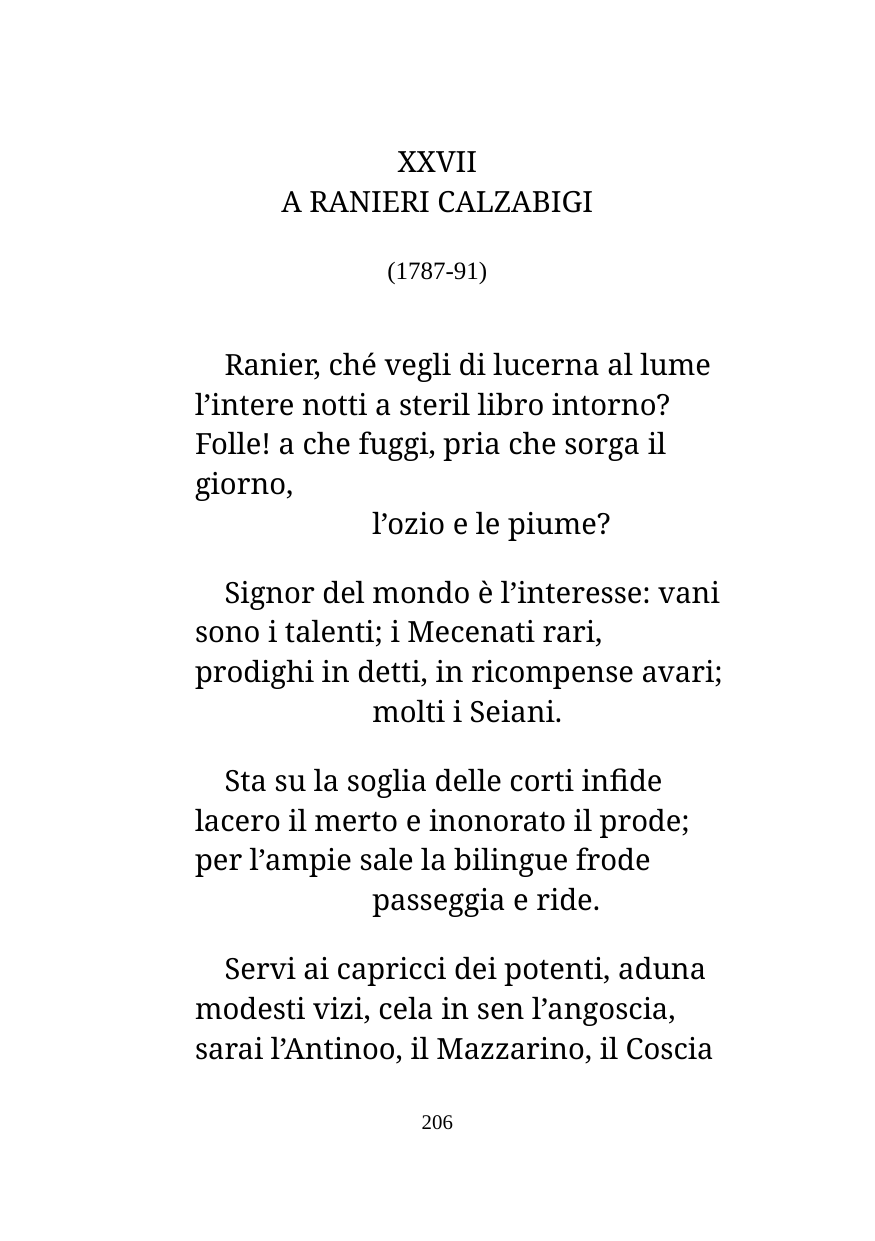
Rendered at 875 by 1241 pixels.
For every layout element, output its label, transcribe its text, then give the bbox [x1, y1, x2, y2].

text Signor del mondo è l’interesse: vani sono i talenti; i Mecenati rari, prodighi in detti, in ricompense avari; [195, 572, 768, 691]
text Ranier, ché vegli di lucerna al lume l’intere notti a steril libro intorno? Folle! a che fuggi, pria che sorga il giorno, [195, 344, 768, 503]
text l’ozio e le piume? [342, 503, 768, 543]
text Sta su la soglia delle corti infide lacero il merto e inonorato il prode; per l’ampie sale la bilingue frode [195, 760, 768, 879]
text Servi ai capricci dei potenti, aduna modesti vizi, cela in sen l’angoscia, sarai l’Antinoo, il Mazzarino, il Coscia [195, 948, 768, 1068]
text molti i Seiani. [342, 691, 768, 731]
text (1787-91) [106, 256, 768, 285]
text passeggia e ride. [342, 879, 768, 919]
subtitle XXVII A RANIERI CALZABIGI [106, 142, 768, 221]
